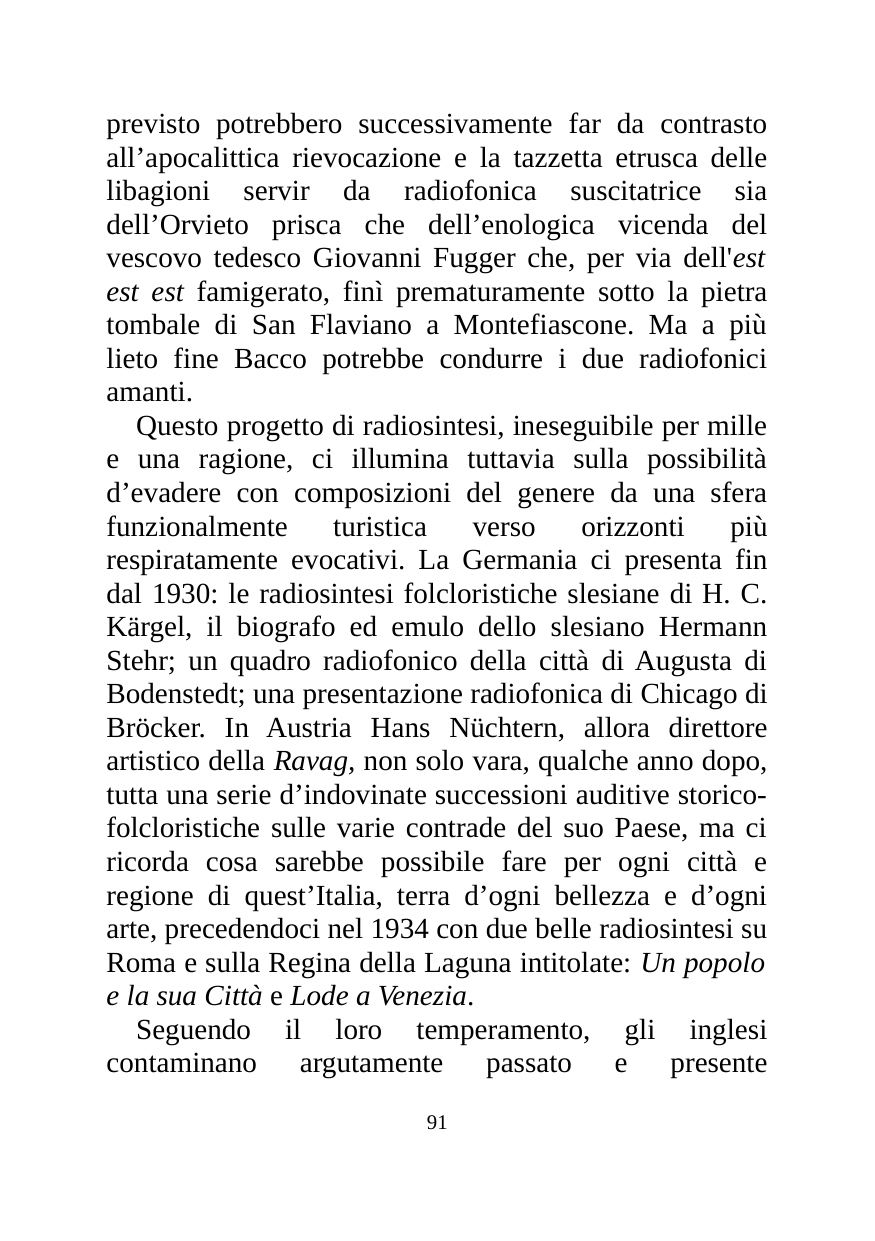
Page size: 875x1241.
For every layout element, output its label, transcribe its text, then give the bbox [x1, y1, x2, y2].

text Seguendo il loro temperamento, gli inglesi contaminano argutamente passato e presente [106, 1012, 768, 1079]
text previsto potrebbero successivamente far da contrasto all’apocalittica rievocazione e la tazzetta etrusca delle libagioni servir da radiofonica suscitatrice sia dell’Orvieto prisca che dell’enologica vicenda del vescovo tedesco Giovanni Fugger che, per via dell'est est est famigerato, finì prematuramente sotto la pietra tombale di San Flaviano a Montefiascone. Ma a più lieto fine Bacco potrebbe condurre i due radiofonici amanti. [106, 106, 768, 408]
text Questo progetto di radiosintesi, ineseguibile per mille e una ragione, ci illumina tuttavia sulla possibilità d’evadere con composizioni del genere da una sfera funzionalmente turistica verso orizzonti più respiratamente evocativi. La Germania ci presenta fin dal 1930: le radiosintesi folcloristiche slesiane di H. C. Kärgel, il biografo ed emulo dello slesiano Hermann Stehr; un quadro radiofonico della città di Augusta di Bodenstedt; una presentazione radiofonica di Chicago di Bröcker. In Austria Hans Nüchtern, allora direttore artistico della Ravag, non solo vara, qualche anno dopo, tutta una serie d’indovinate successioni auditive storico-folcloristiche sulle varie contrade del suo Paese, ma ci ricorda cosa sarebbe possibile fare per ogni città e regione di quest’Italia, terra d’ogni bellezza e d’ogni arte, precedendoci nel 1934 con due belle radiosintesi su Roma e sulla Regina della Laguna intitolate: Un popolo e la sua Città e Lode a Venezia. [106, 408, 768, 1012]
